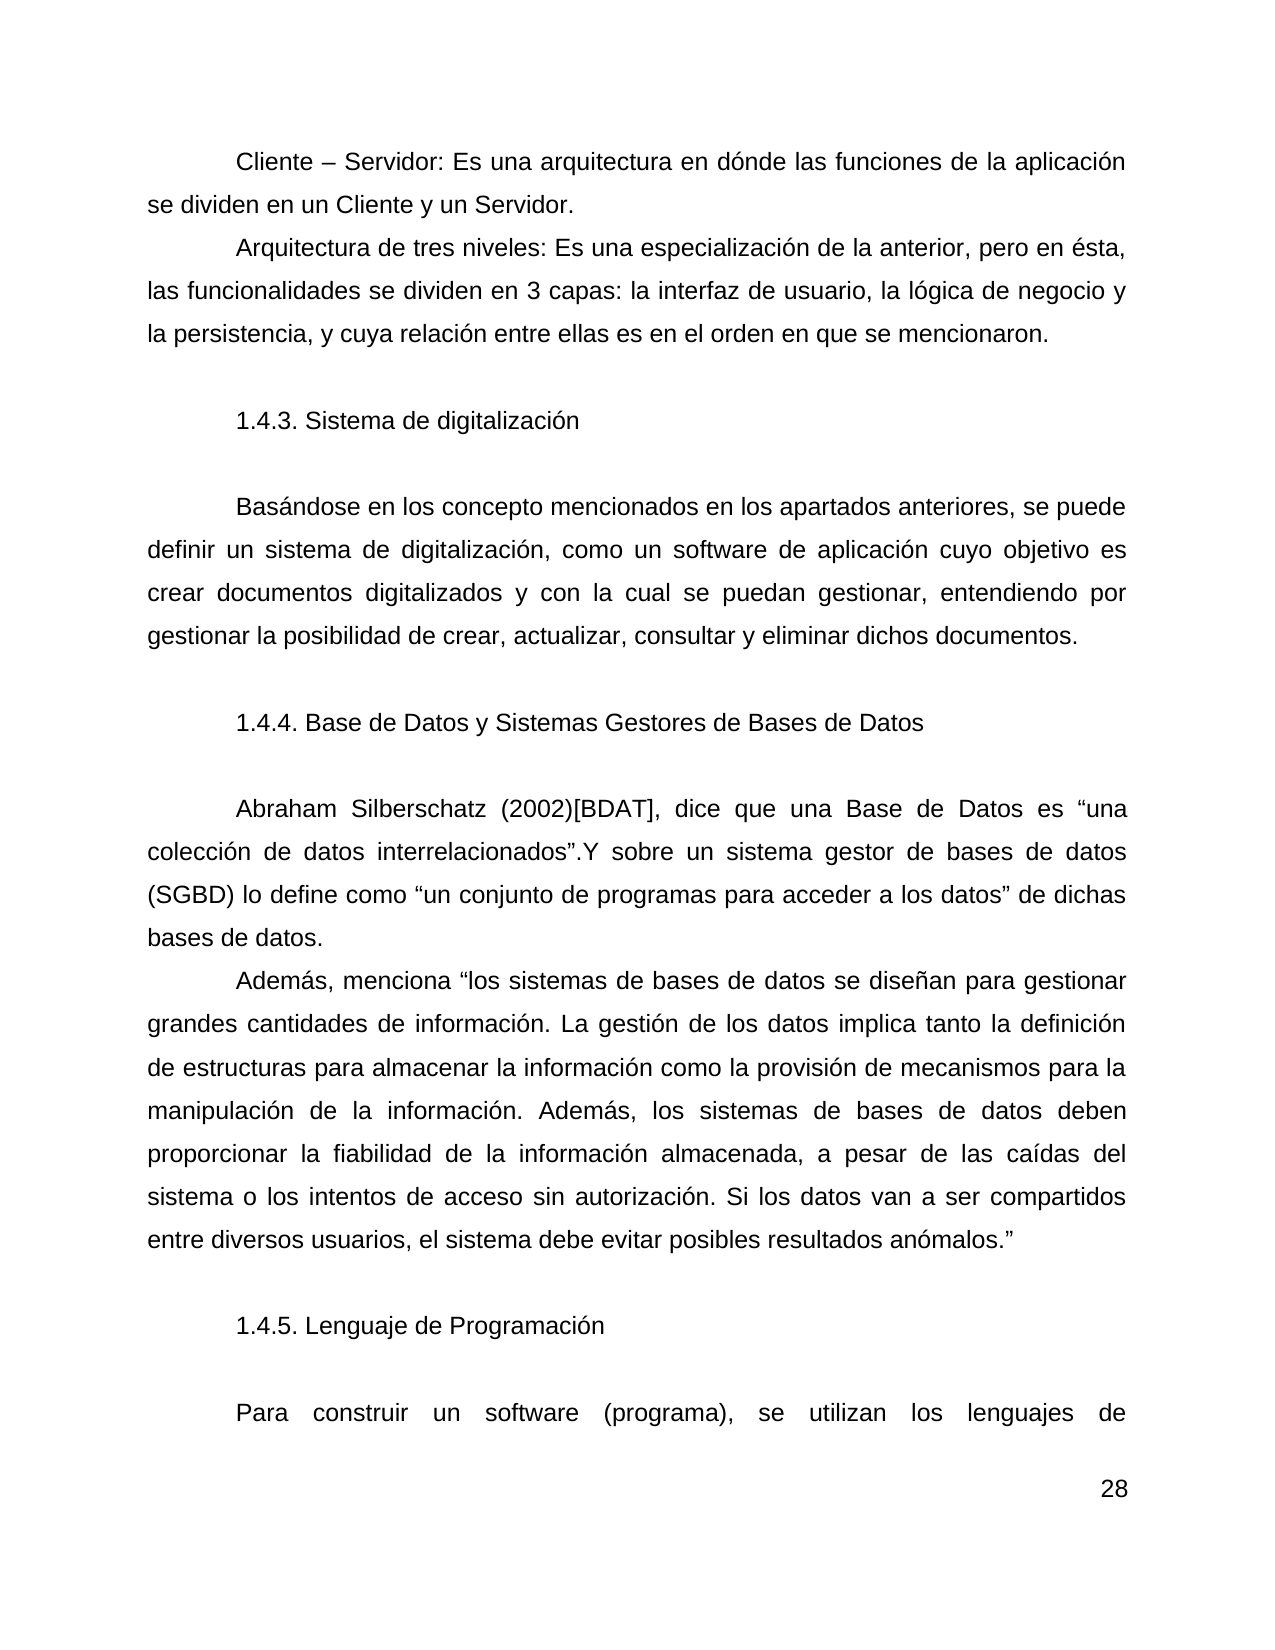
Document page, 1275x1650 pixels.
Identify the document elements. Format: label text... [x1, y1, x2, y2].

text 1.4.3. Sistema de digitalización [147, 406, 1128, 434]
text Cliente – Servidor: Es una arquitectura en dónde las funciones de la aplicación se dividen en un Cliente y un Servidor. [147, 147, 1128, 219]
text Arquitectura de tres niveles: Es una especialización de la anterior, pero en ésta, las funcionalidades se dividen en 3 capas: la interfaz de usuario, la lógica de negocio y la persistencia, y cuya relación entre ellas es en el orden en que se mencionaron. [147, 233, 1128, 348]
text Además, menciona “los sistemas de bases de datos se diseñan para gestionar grandes cantidades de información. La gestión de los datos implica tanto la definición de estructuras para almacenar la información como la provisión de mecanismos para la manipulación de la información. Además, los sistemas de bases de datos deben proporcionar la fiabilidad de la información almacenada, a pesar de las caídas del sistema o los intentos de acceso sin autorización. Si los datos van a ser compartidos entre diversos usuarios, el sistema debe evitar posibles resultados anómalos.” [147, 966, 1128, 1254]
text Basándose en los concepto mencionados en los apartados anteriores, se puede definir un sistema de digitalización, como un software de aplicación cuyo objetivo es crear documentos digitalizados y con la cual se puedan gestionar, entendiendo por gestionar la posibilidad de crear, actualizar, consultar y eliminar dichos documentos. [147, 492, 1128, 650]
text Abraham Silberschatz (2002)[BDAT], dice que una Base de Datos es “una colección de datos interrelacionados”.Y sobre un sistema gestor de bases de datos (SGBD) lo define como “un conjunto de programas para acceder a los datos” de dichas bases de datos. [147, 794, 1128, 952]
text 1.4.5. Lenguaje de Programación [147, 1311, 1128, 1340]
text Para construir un software (programa), se utilizan los lenguajes de [147, 1398, 1128, 1426]
text 1.4.4. Base de Datos y Sistemas Gestores de Bases de Datos [147, 708, 1128, 736]
